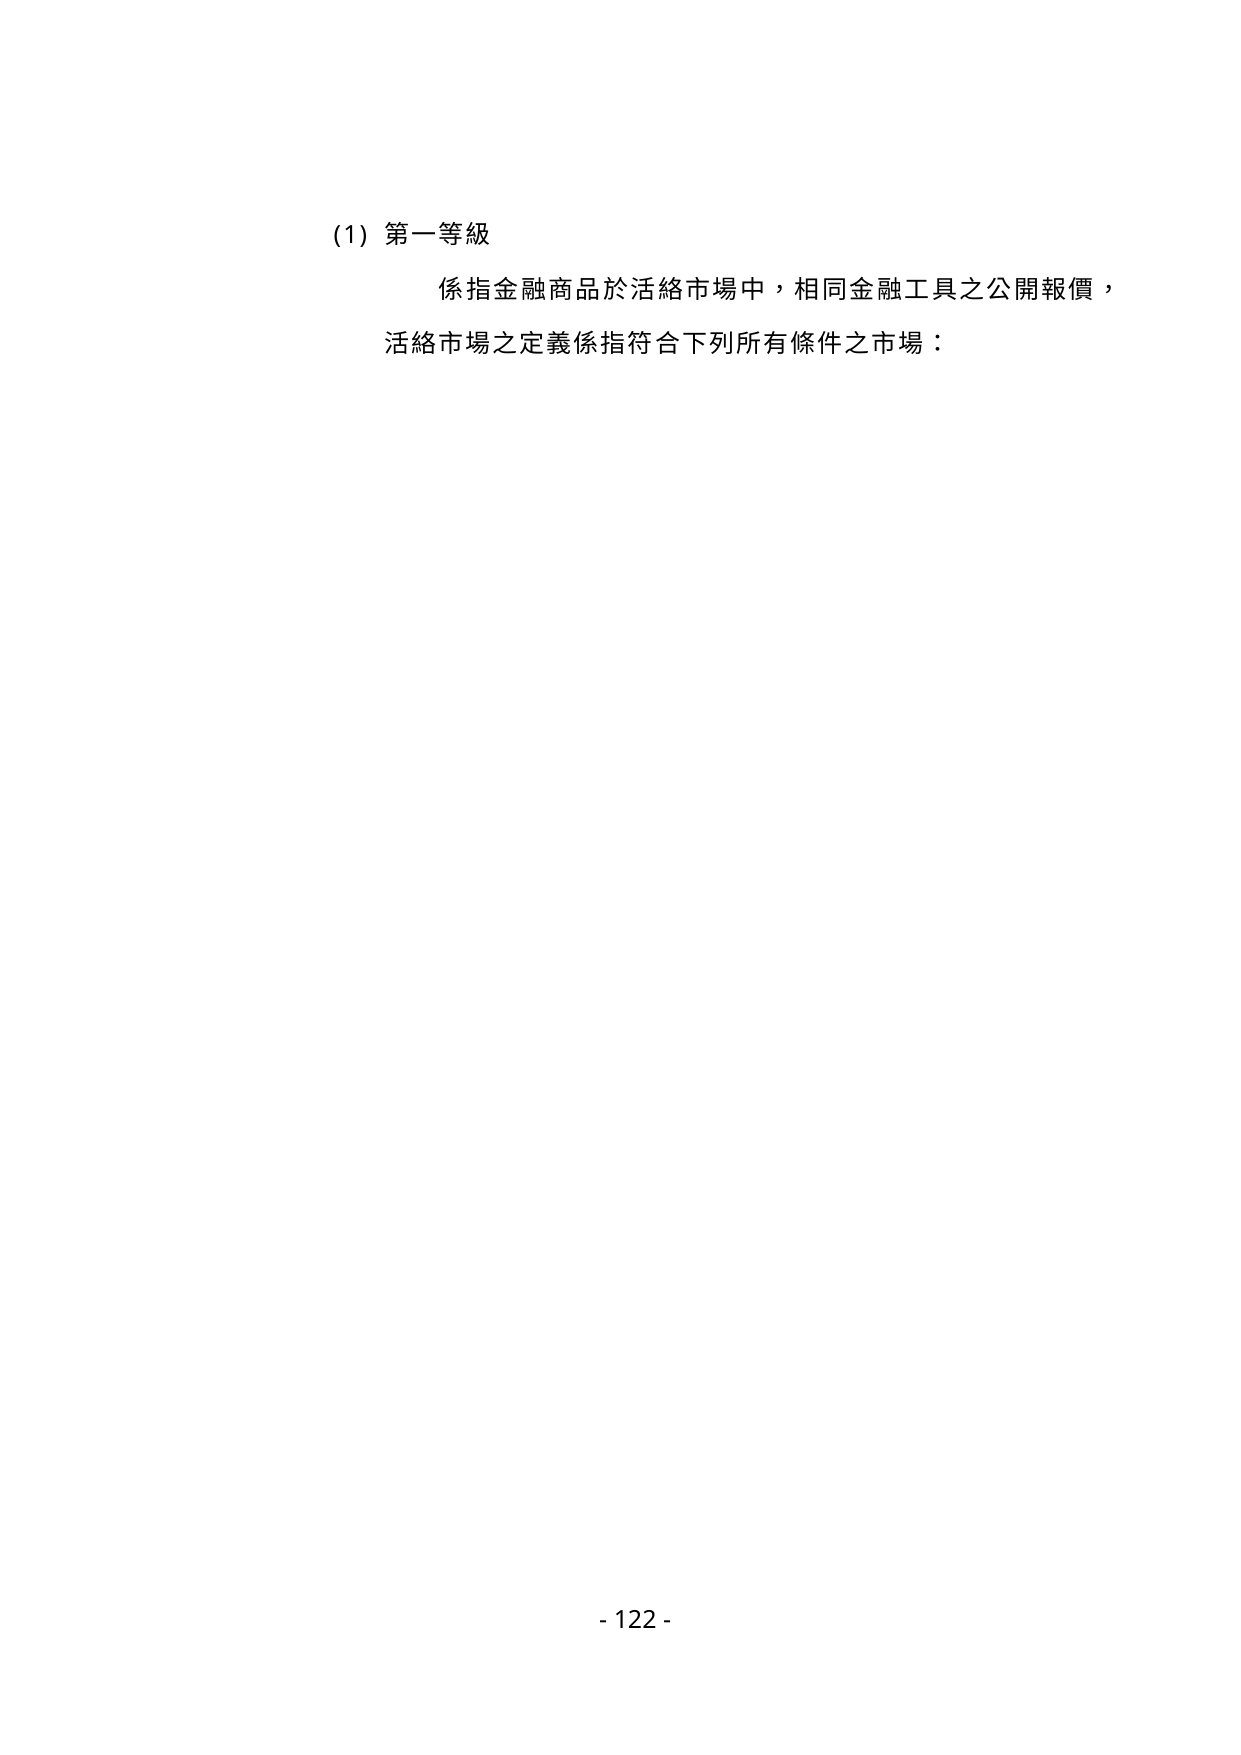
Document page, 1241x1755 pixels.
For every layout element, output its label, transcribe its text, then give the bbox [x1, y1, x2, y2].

text (1) 第一等級 [325, 215, 1122, 251]
text 係指金融商品於活絡市場中，相同金融工具之公開報價，活絡市場之定義係指符合下列所有條件之市場： [384, 269, 1122, 360]
